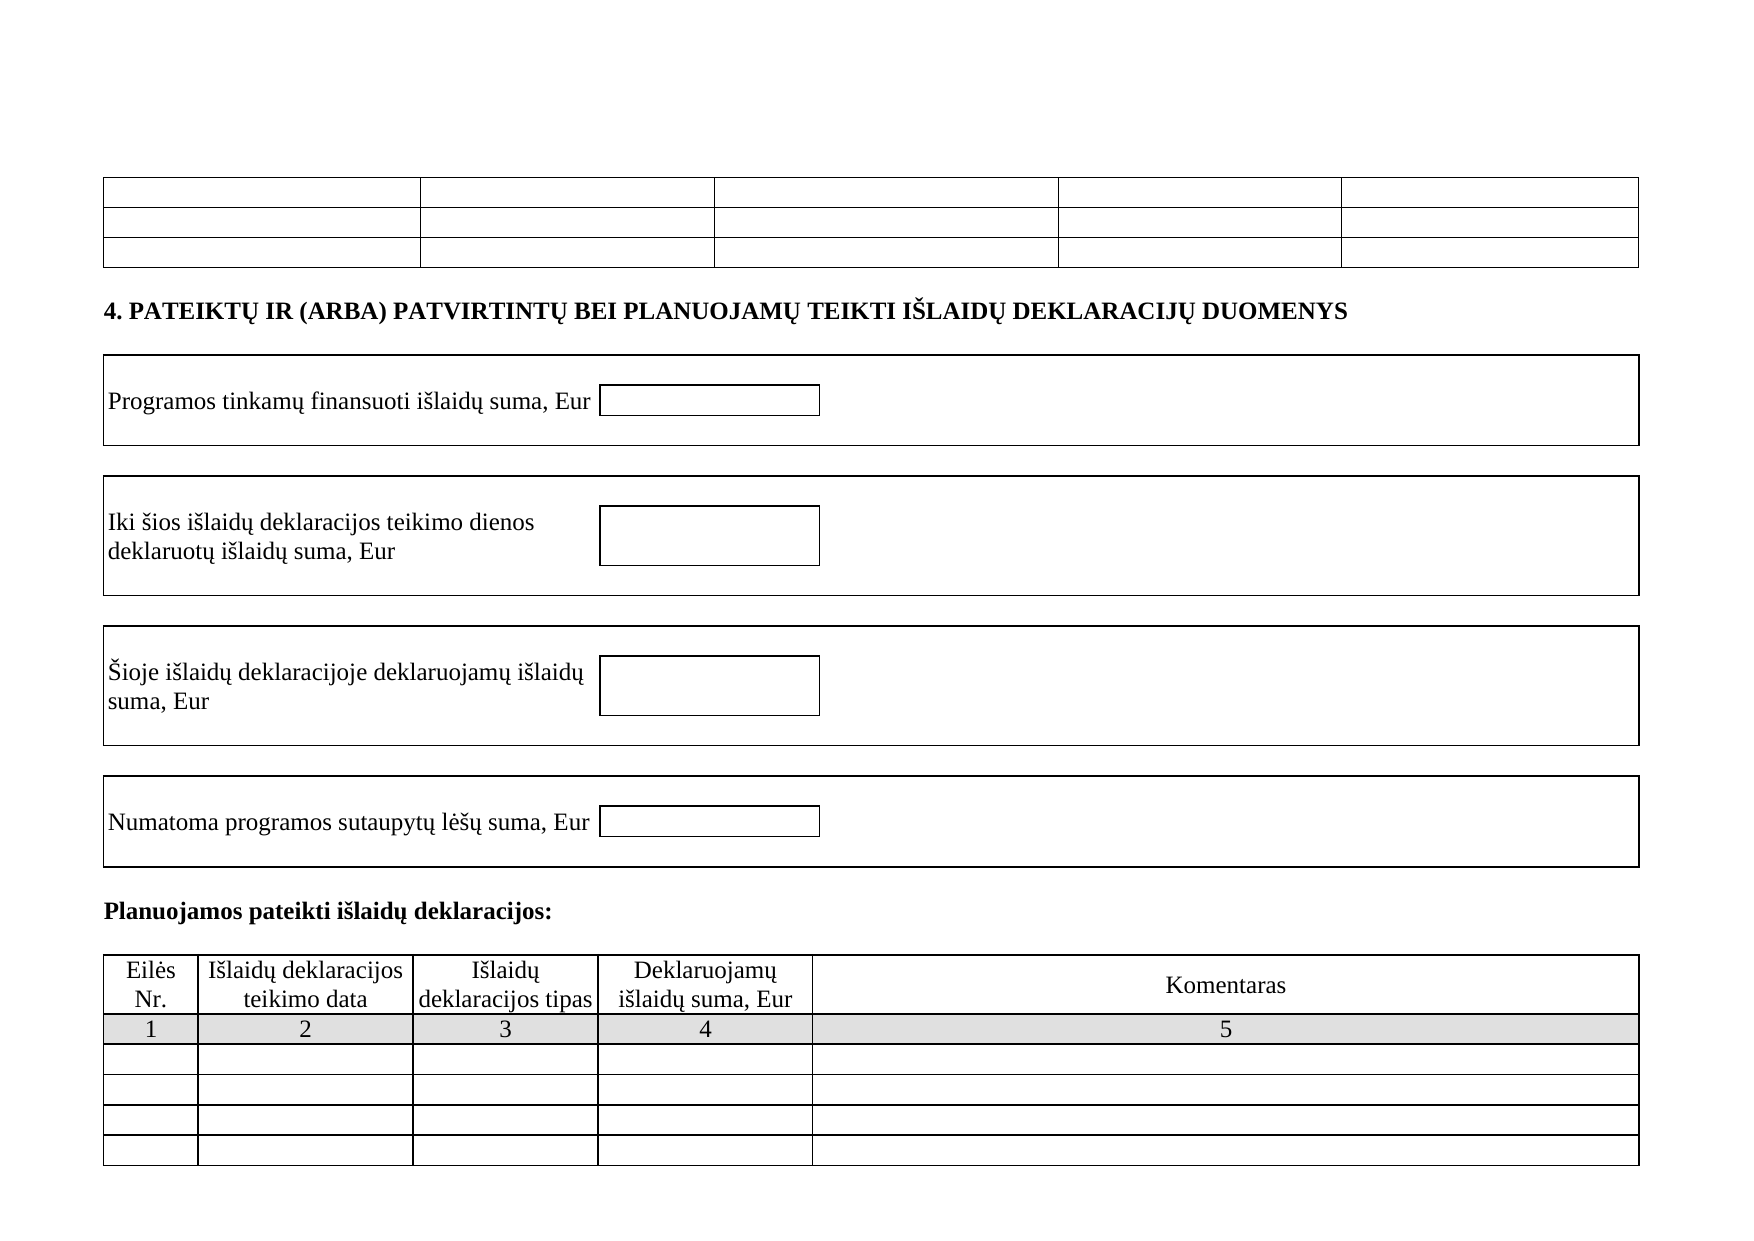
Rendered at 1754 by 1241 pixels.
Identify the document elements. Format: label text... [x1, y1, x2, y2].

table_cell [601, 657, 819, 714]
table_cell [600, 837, 819, 866]
table_cell [1342, 178, 1638, 207]
table_cell [819, 477, 1638, 505]
table_cell [600, 477, 819, 505]
table_cell [600, 716, 819, 745]
table_cell [1059, 208, 1341, 237]
table_cell [104, 836, 600, 866]
table_cell [599, 1075, 812, 1104]
table_cell [414, 1106, 597, 1134]
table_cell [421, 238, 714, 267]
table_cell [813, 1045, 1638, 1073]
table_cell [599, 1106, 812, 1134]
table_cell [600, 566, 819, 595]
table_cell [104, 1136, 197, 1164]
table_cell [819, 565, 1638, 595]
table_cell [819, 777, 1638, 805]
table_cell [104, 1075, 197, 1104]
table_cell 5 [813, 1015, 1638, 1043]
table_header [600, 356, 819, 384]
table_cell [104, 777, 600, 805]
table_cell [715, 178, 1058, 207]
table_cell [819, 596, 1639, 625]
table_cell [104, 446, 600, 475]
table_cell [199, 1045, 412, 1073]
table_cell [1342, 238, 1638, 267]
table_cell [104, 627, 600, 655]
table_cell [813, 1136, 1638, 1164]
table_cell [104, 746, 600, 775]
table_cell [599, 1045, 812, 1073]
text Planuojamos pateikti išlaidų deklaracijos: [103, 896, 1651, 925]
table_header Išlaidų deklaracijos tipas [414, 956, 597, 1013]
table_cell 2 [199, 1015, 412, 1043]
text 4. PATEIKTŲ IR (ARBA) PATVIRTINTŲ BEI PLANUOJAMŲ TEIKTI IŠLAIDŲ DEKLARACIJŲ DUOMENYS [103, 296, 1651, 325]
table_cell [104, 208, 420, 237]
table_cell [199, 1106, 412, 1134]
table_header Išlaidų deklaracijos teikimo data [199, 956, 412, 1013]
table_cell [600, 446, 819, 475]
table_cell [104, 415, 600, 445]
table_cell [421, 208, 714, 237]
table_cell [819, 415, 1638, 445]
table_cell [715, 238, 1058, 267]
table_header Eilės Nr. [104, 956, 197, 1013]
table_cell [715, 208, 1058, 237]
table_cell [600, 627, 819, 655]
table_cell [600, 777, 819, 805]
table_cell [820, 505, 1638, 564]
table_cell [1059, 178, 1341, 207]
table_cell Iki šios išlaidų deklaracijos teikimo dienos deklaruotų išlaidų suma, Eur [104, 505, 599, 564]
table_cell [1059, 238, 1341, 267]
table_cell [104, 477, 600, 505]
table_cell 4 [599, 1015, 812, 1043]
table_cell [104, 715, 600, 745]
table_cell [819, 836, 1638, 866]
table_cell Programos tinkamų finansuoti išlaidų suma, Eur [104, 384, 599, 414]
table_header [104, 356, 600, 384]
table_cell [104, 178, 420, 207]
table_cell [601, 807, 819, 836]
table_cell 1 [104, 1015, 197, 1043]
table_cell [813, 1075, 1638, 1104]
table_cell [104, 596, 600, 625]
table_cell [414, 1136, 597, 1164]
table_cell [199, 1075, 412, 1104]
table_cell [414, 1075, 597, 1104]
table_cell 3 [414, 1015, 597, 1043]
table_cell [199, 1136, 412, 1164]
table_cell [601, 507, 819, 564]
table_cell [819, 715, 1638, 745]
table_cell [104, 565, 600, 595]
table_cell [820, 384, 1638, 414]
table_cell [600, 416, 819, 445]
table_header Komentaras [813, 956, 1638, 1013]
table_header Deklaruojamų išlaidų suma, Eur [599, 956, 812, 1013]
table_cell [1342, 208, 1638, 237]
table_cell [819, 446, 1639, 475]
table_header [819, 356, 1638, 384]
table_cell [820, 805, 1638, 836]
table_cell [104, 1106, 197, 1134]
table_cell [813, 1106, 1638, 1134]
table_cell Numatoma programos sutaupytų lėšų suma, Eur [104, 805, 599, 836]
table_cell [819, 746, 1639, 775]
table_cell [601, 386, 819, 414]
table_cell [820, 655, 1638, 714]
table_cell [600, 746, 819, 775]
table_cell [600, 596, 819, 625]
table_cell [599, 1136, 812, 1164]
table_cell [104, 238, 420, 267]
table_cell [421, 178, 714, 207]
table_cell [414, 1045, 597, 1073]
table_cell [819, 627, 1638, 655]
table_cell Šioje išlaidų deklaracijoje deklaruojamų išlaidų suma, Eur [104, 655, 599, 714]
table_cell [104, 1045, 197, 1073]
